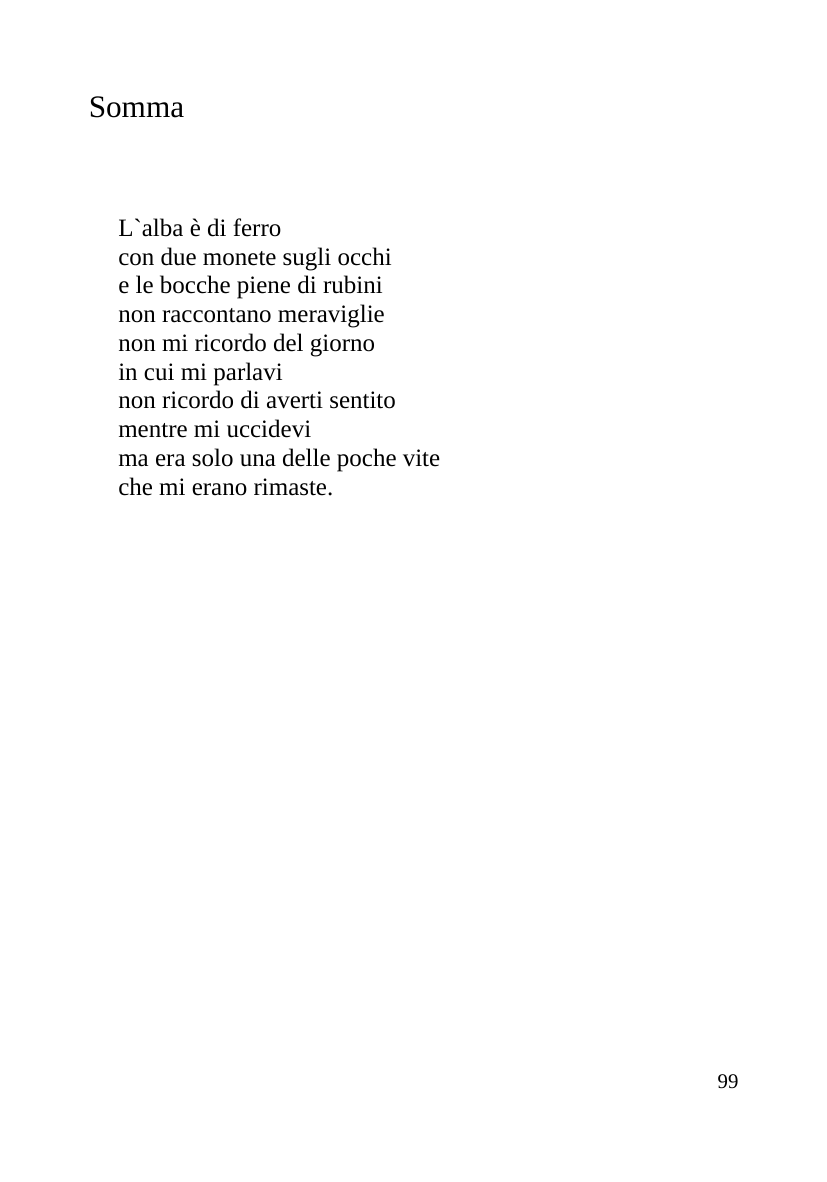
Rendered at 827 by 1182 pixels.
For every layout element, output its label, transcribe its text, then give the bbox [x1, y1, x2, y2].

text L`alba è di ferro [88, 213, 738, 242]
text non ricordo di averti sentito [88, 386, 738, 414]
text ma era solo una delle poche vite [88, 443, 738, 472]
text e le bocche piene di rubini [88, 271, 738, 299]
subtitle Somma [88, 88, 738, 124]
text non raccontano meraviglie [88, 299, 738, 328]
text mentre mi uccidevi [88, 414, 738, 443]
text in cui mi parlavi [88, 357, 738, 386]
text con due monete sugli occhi [88, 242, 738, 271]
text che mi erano rimaste. [88, 472, 738, 501]
text non mi ricordo del giorno [88, 328, 738, 357]
